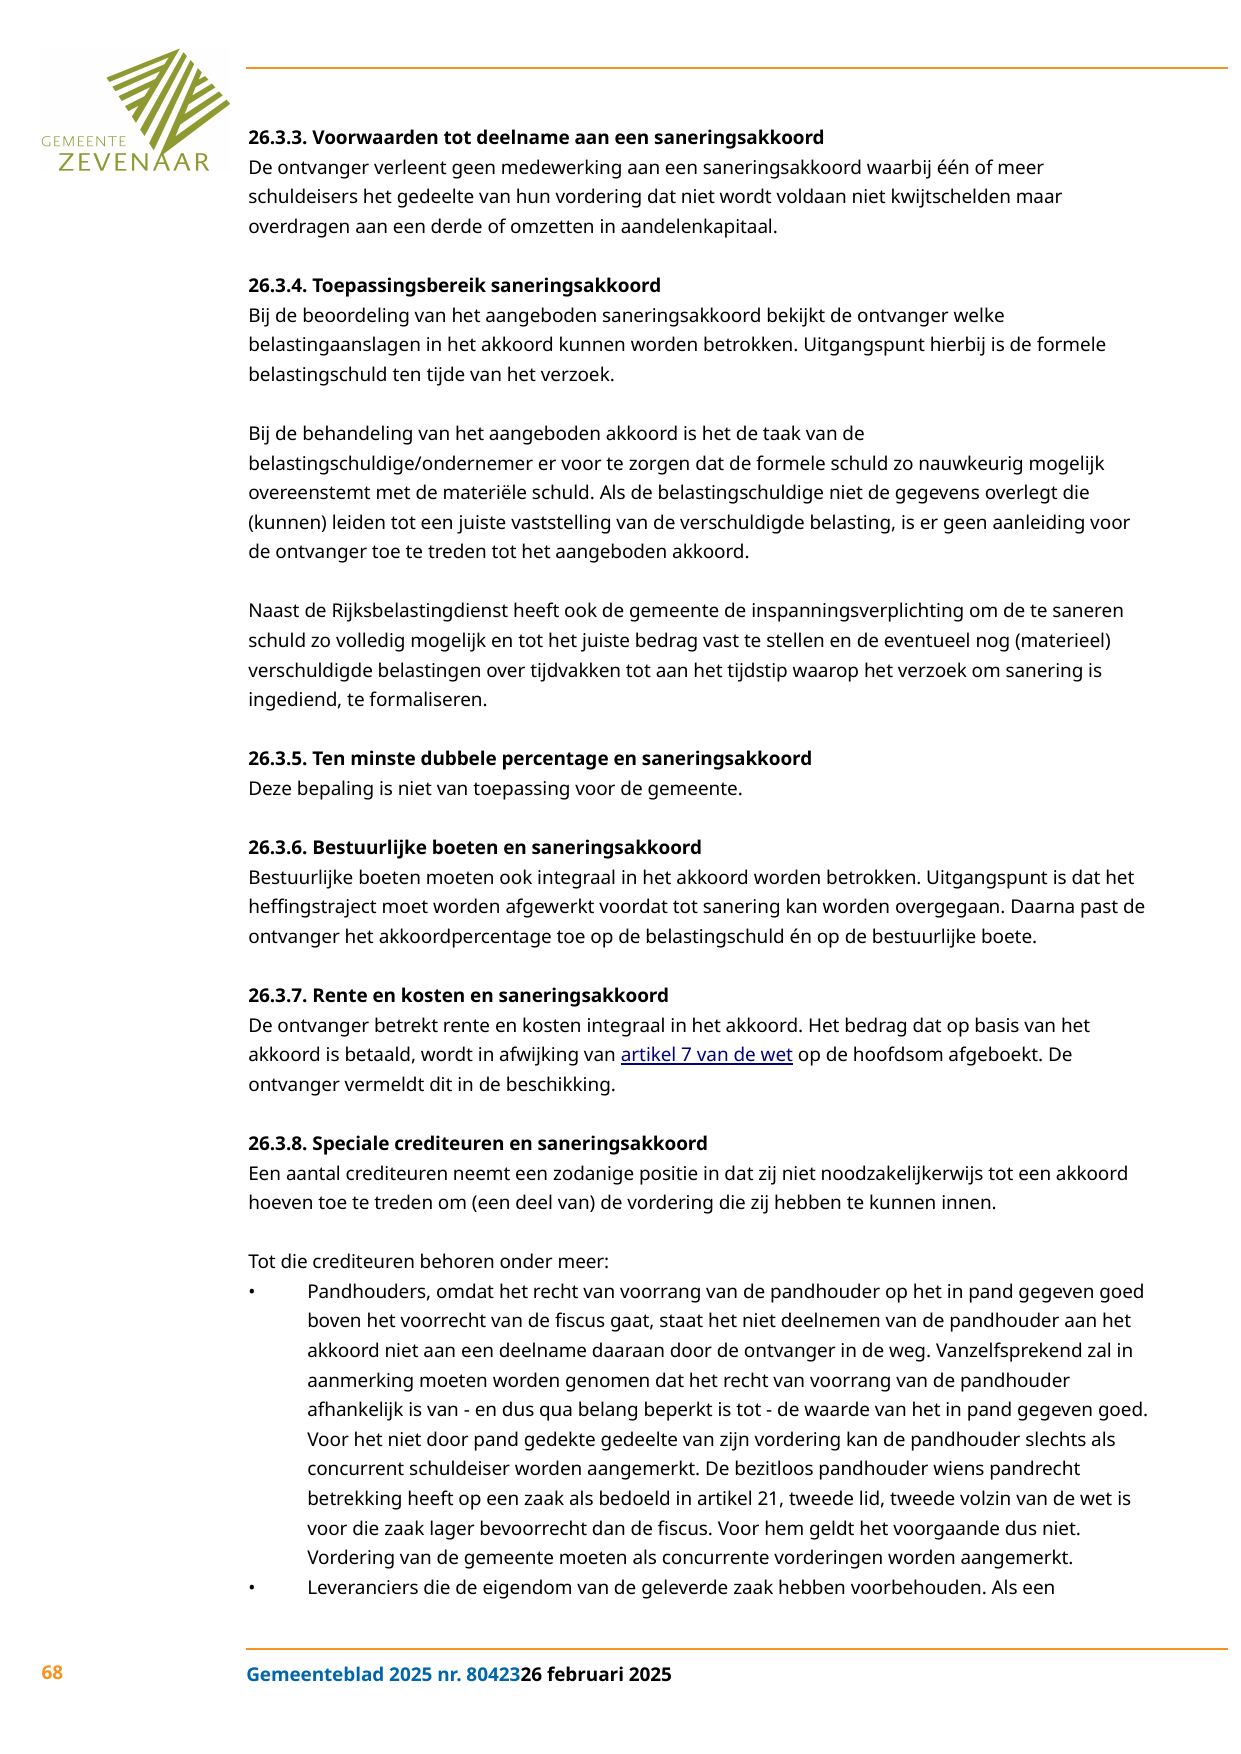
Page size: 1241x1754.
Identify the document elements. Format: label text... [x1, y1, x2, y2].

text De ontvanger verleent geen medewerking aan een saneringsakkoord waarbij één of meer schuldeisers het gedeelte van hun vordering dat niet wordt voldaan niet kwijtschelden maar overdragen aan een derde of omzetten in aandelenkapitaal. [248, 154, 1152, 239]
text Bij de beoordeling van het aangeboden saneringsakkoord bekijkt de ontvanger welke belastingaanslagen in het akkoord kunnen worden betrokken. Uitgangspunt hierbij is de formele belastingschuld ten tijde van het verzoek. [248, 302, 1152, 387]
text Tot die crediteuren behoren onder meer: [248, 1248, 1152, 1274]
text Bij de behandeling van het aangeboden akkoord is het de taak van de belastingschuldige/ondernemer er voor te zorgen dat de formele schuld zo nauwkeurig mogelijk overeenstemt met de materiële schuld. Als de belastingschuldige niet de gegevens overlegt die (kunnen) leiden tot een juiste vaststelling van de verschuldigde belasting, is er geen aanleiding voor de ontvanger toe te treden tot het aangeboden akkoord. [248, 420, 1152, 564]
text Deze bepaling is niet van toepassing voor de gemeente. [248, 775, 1152, 801]
text Naast de Rijksbelastingdienst heeft ook de gemeente de inspanningsverplichting om de te saneren schuld zo volledig mogelijk en tot het juiste bedrag vast te stellen en de eventueel nog (materieel) verschuldigde belastingen over tijdvakken tot aan het tijdstip waarop het verzoek om sanering is ingediend, te formaliseren. [248, 598, 1152, 712]
text 26.3.5. Ten minste dubbele percentage en saneringsakkoord [248, 746, 1152, 771]
text 26.3.4. Toepassingsbereik saneringsakkoord [248, 272, 1152, 298]
text De ontvanger betrekt rente en kosten integraal in het akkoord. Het bedrag dat op basis van het akkoord is betaald, wordt in afwijking van artikel 7 van de wet op de hoofdsom afgeboekt. De ontvanger vermeldt dit in de beschikking. [248, 1012, 1152, 1097]
text 26.3.6. Bestuurlijke boeten en saneringsakkoord [248, 834, 1152, 860]
text 26.3.8. Speciale crediteuren en saneringsakkoord [248, 1130, 1152, 1156]
text Een aantal crediteuren neemt een zodanige positie in dat zij niet noodzakelijkerwijs tot een akkoord hoeven toe te treden om (een deel van) de vordering die zij hebben te kunnen innen. [248, 1160, 1152, 1215]
text Bestuurlijke boeten moeten ook integraal in het akkoord worden betrokken. Uitgangspunt is dat het heffingstraject moet worden afgewerkt voordat tot sanering kan worden overgegaan. Daarna past de ontvanger het akkoordpercentage toe op de belastingschuld én op de bestuurlijke boete. [248, 864, 1152, 949]
list Leveranciers die de eigendom van de geleverde zaak hebben voorbehouden. Als een [248, 1574, 1152, 1600]
list Pandhouders, omdat het recht van voorrang van de pandhouder op het in pand gegeven goed boven het voorrecht van de fiscus gaat, staat het niet deelnemen van de pandhouder aan het akkoord niet aan een deelname daaraan door de ontvanger in de weg. Vanzelfsprekend zal in aanmerking moeten worden genomen dat het recht van voorrang van de pandhouder afhankelijk is van - en dus qua belang beperkt is tot - de waarde van het in pand gegeven goed. Voor het niet door pand gedekte gedeelte van zijn vordering kan de pandhouder slechts als concurrent schuldeiser worden aangemerkt. De bezitloos pandhouder wiens pandrecht betrekking heeft op een zaak als bedoeld in artikel 21, tweede lid, tweede volzin van de wet is voor die zaak lager bevoorrecht dan de fiscus. Voor hem geldt het voorgaande dus niet. Vordering van de gemeente moeten als concurrente vorderingen worden aangemerkt. [248, 1278, 1152, 1570]
picture [41, 47, 231, 172]
text 26.3.3. Voorwaarden tot deelname aan een saneringsakkoord [248, 124, 1152, 150]
text 26.3.7. Rente en kosten en saneringsakkoord [248, 982, 1152, 1008]
